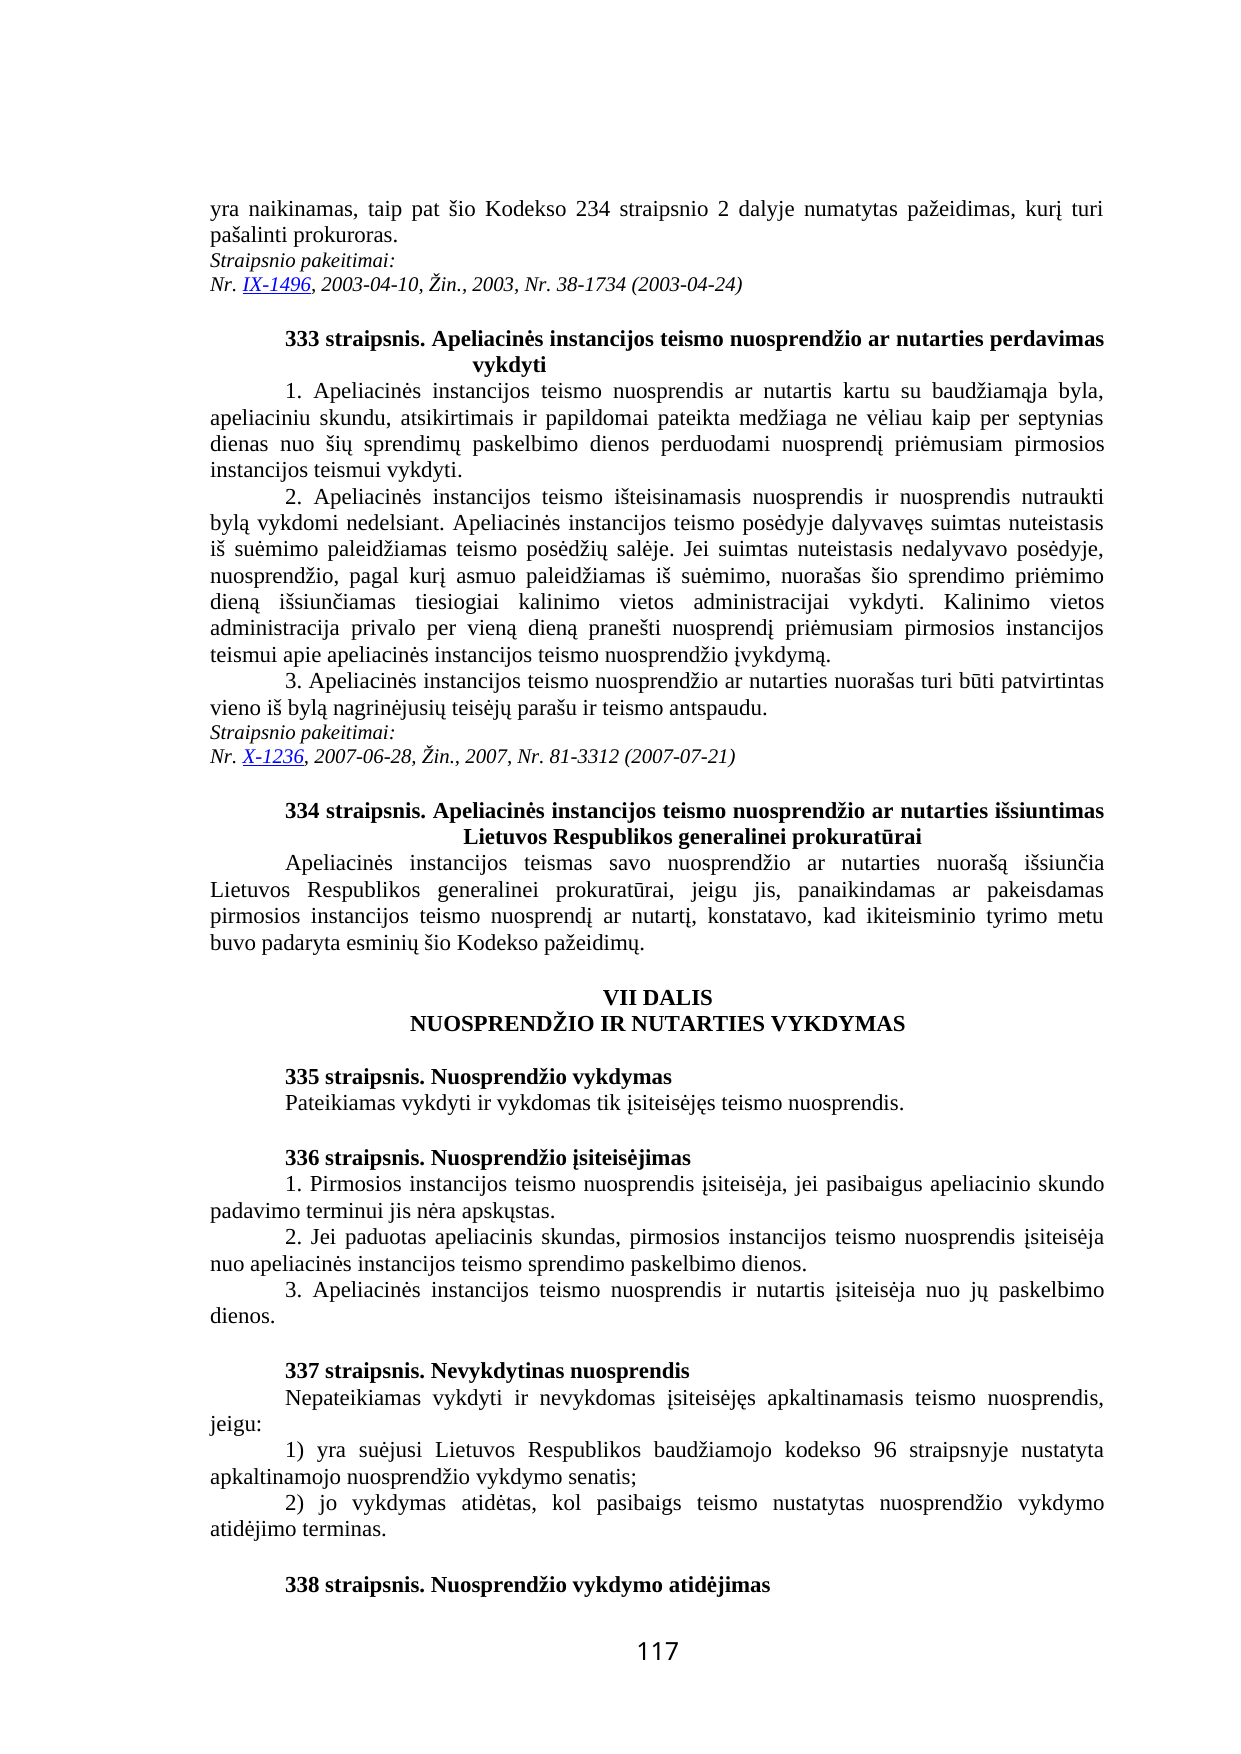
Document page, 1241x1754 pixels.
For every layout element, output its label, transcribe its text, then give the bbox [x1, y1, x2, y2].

text 334 straipsnis. Apeliacinės instancijos teismo nuosprendžio ar nutarties išsiuntimas Lietuvos Respublikos generalinei prokuratūrai [285, 797, 1106, 849]
text Nuosprendžio ir nutarties vykdymas [210, 1010, 1106, 1036]
text 1. Apeliacinės instancijos teismo nuosprendis ar nutartis kartu su baudžiamąja byla, apeliaciniu skundu, atsikirtimais ir papildomai pateikta medžiaga ne vėliau kaip per septynias dienas nuo šių sprendimų paskelbimo dienos perduodami nuosprendį priėmusiam pirmosios instancijos teismui vykdyti. [210, 377, 1106, 483]
text Nepateikiamas vykdyti ir nevykdomas įsiteisėjęs apkaltinamasis teismo nuosprendis, jeigu: [210, 1384, 1106, 1436]
text 2. Jei paduotas apeliacinis skundas, pirmosios instancijos teismo nuosprendis įsiteisėja nuo apeliacinės instancijos teismo sprendimo paskelbimo dienos. [210, 1223, 1106, 1276]
text 3. Apeliacinės instancijos teismo nuosprendžio ar nutarties nuorašas turi būti patvirtintas vieno iš bylą nagrinėjusių teisėjų parašu ir teismo antspaudu. [210, 667, 1106, 720]
text 2. Apeliacinės instancijos teismo išteisinamasis nuosprendis ir nuosprendis nutraukti bylą vykdomi nedelsiant. Apeliacinės instancijos teismo posėdyje dalyvavęs suimtas nuteistasis iš suėmimo paleidžiamas teismo posėdžių salėje. Jei suimtas nuteistasis nedalyvavo posėdyje, nuosprendžio, pagal kurį asmuo paleidžiamas iš suėmimo, nuorašas šio sprendimo priėmimo dieną išsiunčiamas tiesiogiai kalinimo vietos administracijai vykdyti. Kalinimo vietos administracija privalo per vieną dieną pranešti nuosprendį priėmusiam pirmosios instancijos teismui apie apeliacinės instancijos teismo nuosprendžio įvykdymą. [210, 483, 1106, 667]
text Straipsnio pakeitimai: [210, 248, 1106, 272]
text 335 straipsnis. Nuosprendžio vykdymas [210, 1063, 1106, 1089]
text 1. Pirmosios instancijos teismo nuosprendis įsiteisėja, jei pasibaigus apeliacinio skundo padavimo terminui jis nėra apskųstas. [210, 1171, 1106, 1223]
text 2) jo vykdymas atidėtas, kol pasibaigs teismo nustatytas nuosprendžio vykdymo atidėjimo terminas. [210, 1489, 1106, 1542]
text Pateikiamas vykdyti ir vykdomas tik įsiteisėjęs teismo nuosprendis. [210, 1089, 1106, 1115]
text 337 straipsnis. Nevykdytinas nuosprendis [210, 1357, 1106, 1384]
text 338 straipsnis. Nuosprendžio vykdymo atidėjimas [210, 1571, 1106, 1597]
text 333 straipsnis. Apeliacinės instancijos teismo nuosprendžio ar nutarties perdavimas vykdyti [285, 324, 1106, 377]
text yra naikinamas, taip pat šio Kodekso 234 straipsnio 2 dalyje numatytas pažeidimas, kurį turi pašalinti prokuroras. [210, 195, 1106, 248]
text Straipsnio pakeitimai: [210, 720, 1106, 744]
text 1) yra suėjusi Lietuvos Respublikos baudžiamojo kodekso 96 straipsnyje nustatyta apkaltinamojo nuosprendžio vykdymo senatis; [210, 1436, 1106, 1489]
text Nr. IX-1496, 2003-04-10, Žin., 2003, Nr. 38-1734 (2003-04-24) [210, 272, 1106, 296]
text Nr. X-1236, 2007-06-28, Žin., 2007, Nr. 81-3312 (2007-07-21) [210, 744, 1106, 768]
text 3. Apeliacinės instancijos teismo nuosprendis ir nutartis įsiteisėja nuo jų paskelbimo dienos. [210, 1276, 1106, 1329]
text 336 straipsnis. Nuosprendžio įsiteisėjimas [210, 1144, 1106, 1171]
text VII dalis [210, 984, 1106, 1010]
text Apeliacinės instancijos teismas savo nuosprendžio ar nutarties nuorašą išsiunčia Lietuvos Respublikos generalinei prokuratūrai, jeigu jis, panaikindamas ar pakeisdamas pirmosios instancijos teismo nuosprendį ar nutartį, konstatavo, kad ikiteisminio tyrimo metu buvo padaryta esminių šio Kodekso pažeidimų. [210, 849, 1106, 955]
